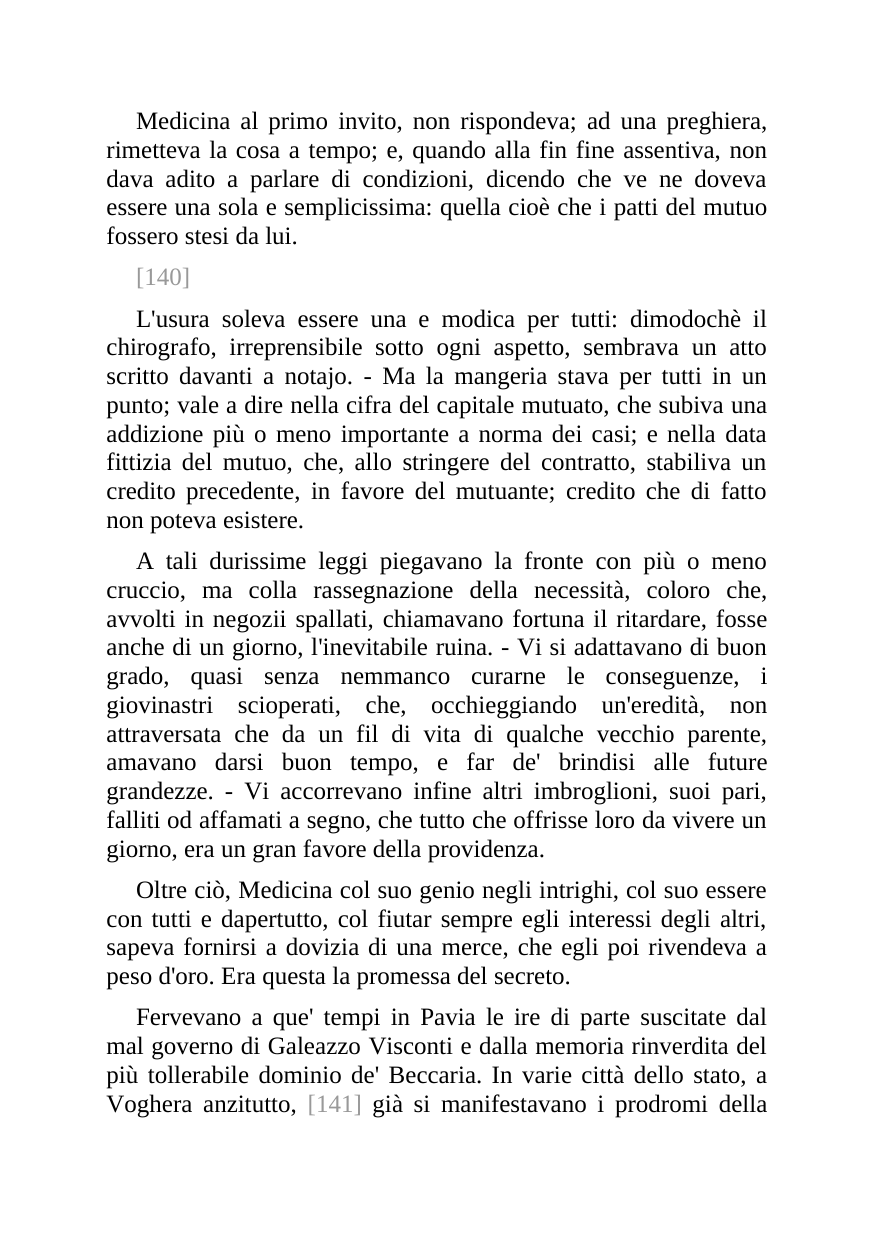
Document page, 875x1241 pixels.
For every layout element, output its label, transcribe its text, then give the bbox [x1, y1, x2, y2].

text A tali durissime leggi piegavano la fronte con più o meno cruccio, ma colla rassegnazione della necessità, coloro che, avvolti in negozii spallati, chiamavano fortuna il ritardare, fosse anche di un giorno, l'inevitabile ruina. - Vi si adattavano di buon grado, quasi senza nemmanco curarne le conseguenze, i giovinastri scioperati, che, occhieggiando un'eredità, non attraversata che da un fil di vita di qualche vecchio parente, amavano darsi buon tempo, e far de' brindisi alle future grandezze. - Vi accorrevano infine altri imbroglioni, suoi pari, falliti od affamati a segno, che tutto che offrisse loro da vivere un giorno, era un gran favore della providenza. [106, 546, 768, 862]
text Medicina al primo invito, non rispondeva; ad una preghiera, rimetteva la cosa a tempo; e, quando alla fin fine assentiva, non dava adito a parlare di condizioni, dicendo che ve ne doveva essere una sola e semplicissima: quella cioè che i patti del mutuo fossero stesi da lui. [106, 106, 768, 250]
text [140] [106, 262, 768, 291]
text Fervevano a que' tempi in Pavia le ire di parte suscitate dal mal governo di Galeazzo Visconti e dalla memoria rinverdita del più tollerabile dominio de' Beccaria. In varie città dello stato, a Voghera anzitutto, [141] già si manifestavano i prodromi della [106, 1002, 768, 1117]
text Oltre ciò, Medicina col suo genio negli intrighi, col suo essere con tutti e dapertutto, col fiutar sempre egli interessi degli altri, sapeva fornirsi a dovizia di una merce, che egli poi rivendeva a peso d'oro. Era questa la promessa del secreto. [106, 875, 768, 990]
text L'usura soleva essere una e modica per tutti: dimodochè il chirografo, irreprensibile sotto ogni aspetto, sembrava un atto scritto davanti a notajo. - Ma la mangeria stava per tutti in un punto; vale a dire nella cifra del capitale mutuato, che subiva una addizione più o meno importante a norma dei casi; e nella data fittizia del mutuo, che, allo stringere del contratto, stabiliva un credito precedente, in favore del mutuante; credito che di fatto non poteva esistere. [106, 304, 768, 534]
